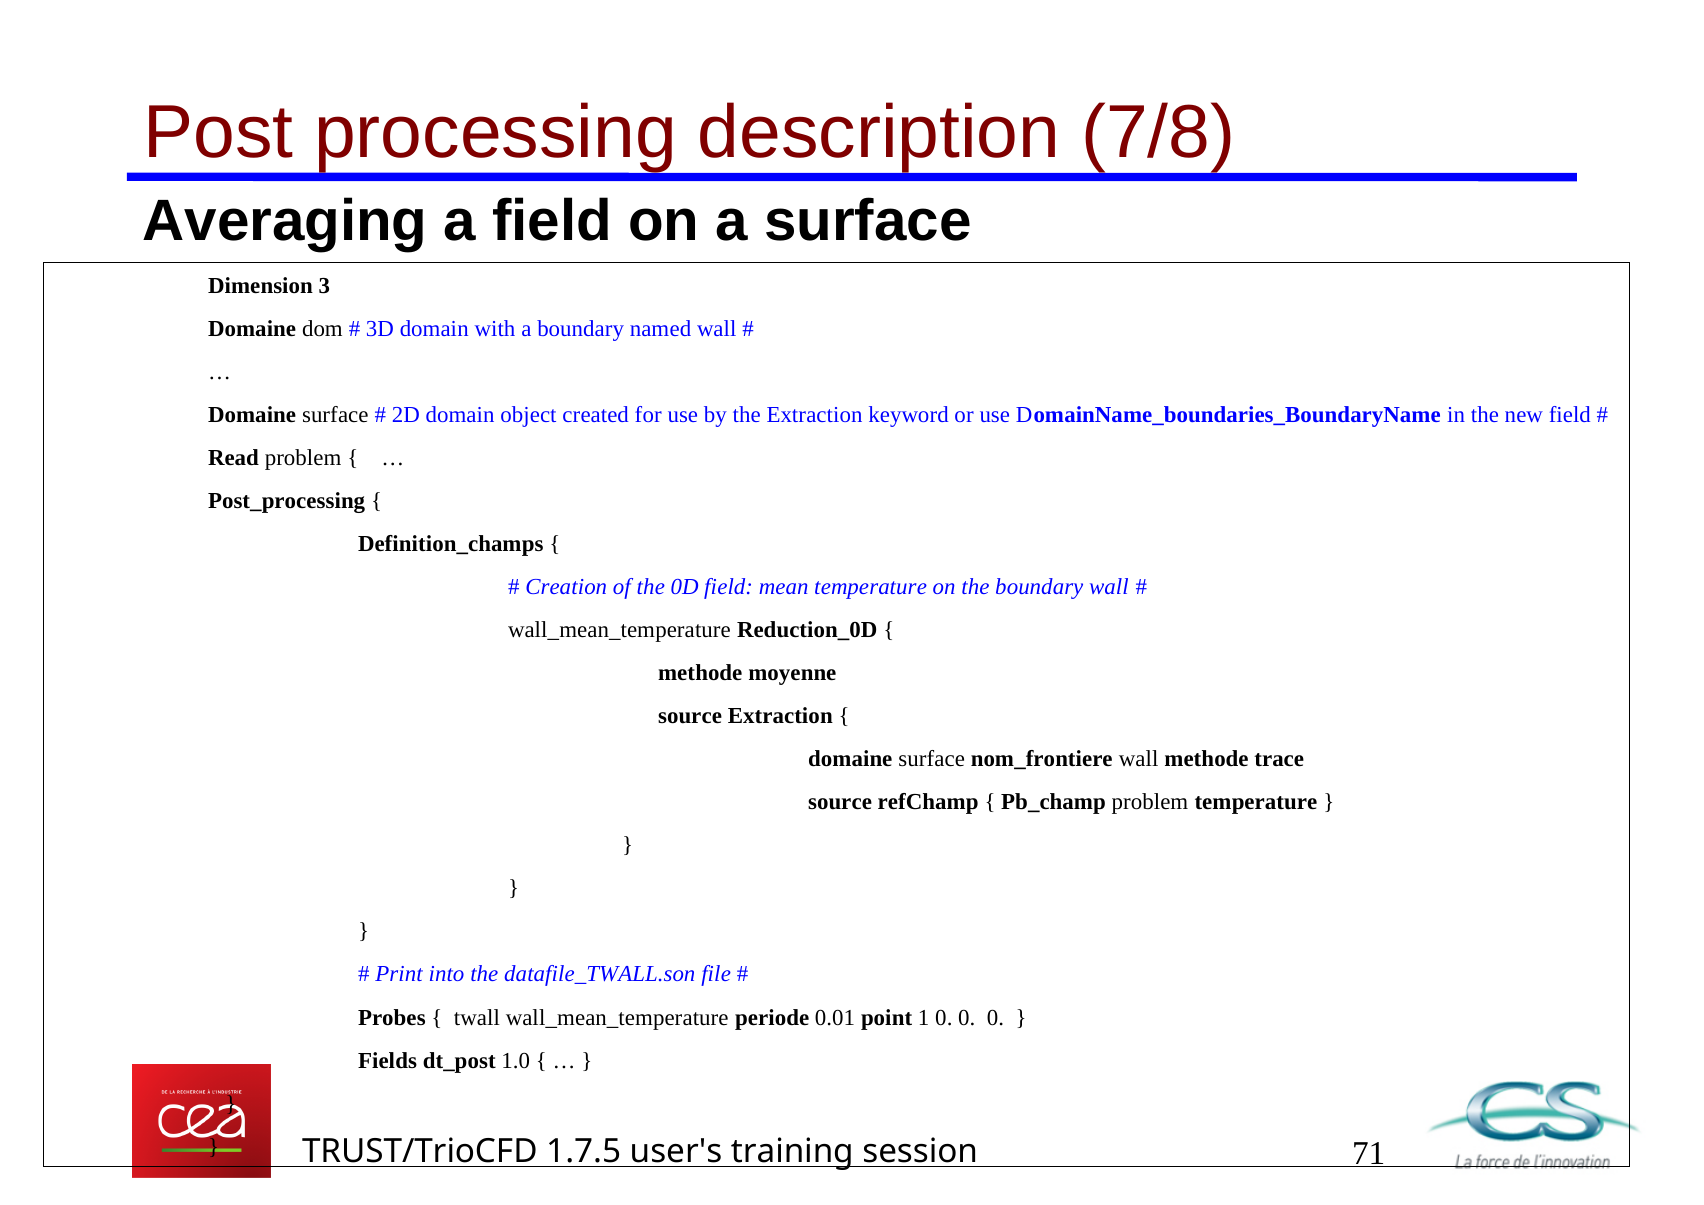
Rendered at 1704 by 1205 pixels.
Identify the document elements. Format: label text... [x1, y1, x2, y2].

title Post processing description (7/8) [127, 39, 1577, 215]
picture [132, 1167, 271, 1178]
text_box Dimension 3 Domaine dom # 3D domain with a boundary named wall # … Domaine surface # 2D domain object created for use by the Extraction keyword or use DomainName_boundaries_BoundaryName in the new field # Read problem { … Post_processing { Definition_champs { # Creation of the 0D field: mean temperature on the boundary wall # wall_mean_temperature Reduction_0D { methode moyenne source Extraction { domaine surface nom_frontiere wall methode trace source refChamp { Pb_champ problem temperature } } } } # Print into the datafile_TWALL.son file # Probes { twall wall_mean_temperature periode 0.01 point 1 0. 0. 0. } Fields dt_post 1.0 { … } } } [43, 262, 1630, 1167]
list Averaging a field on a surface [126, 181, 1576, 287]
picture [1423, 1072, 1648, 1179]
